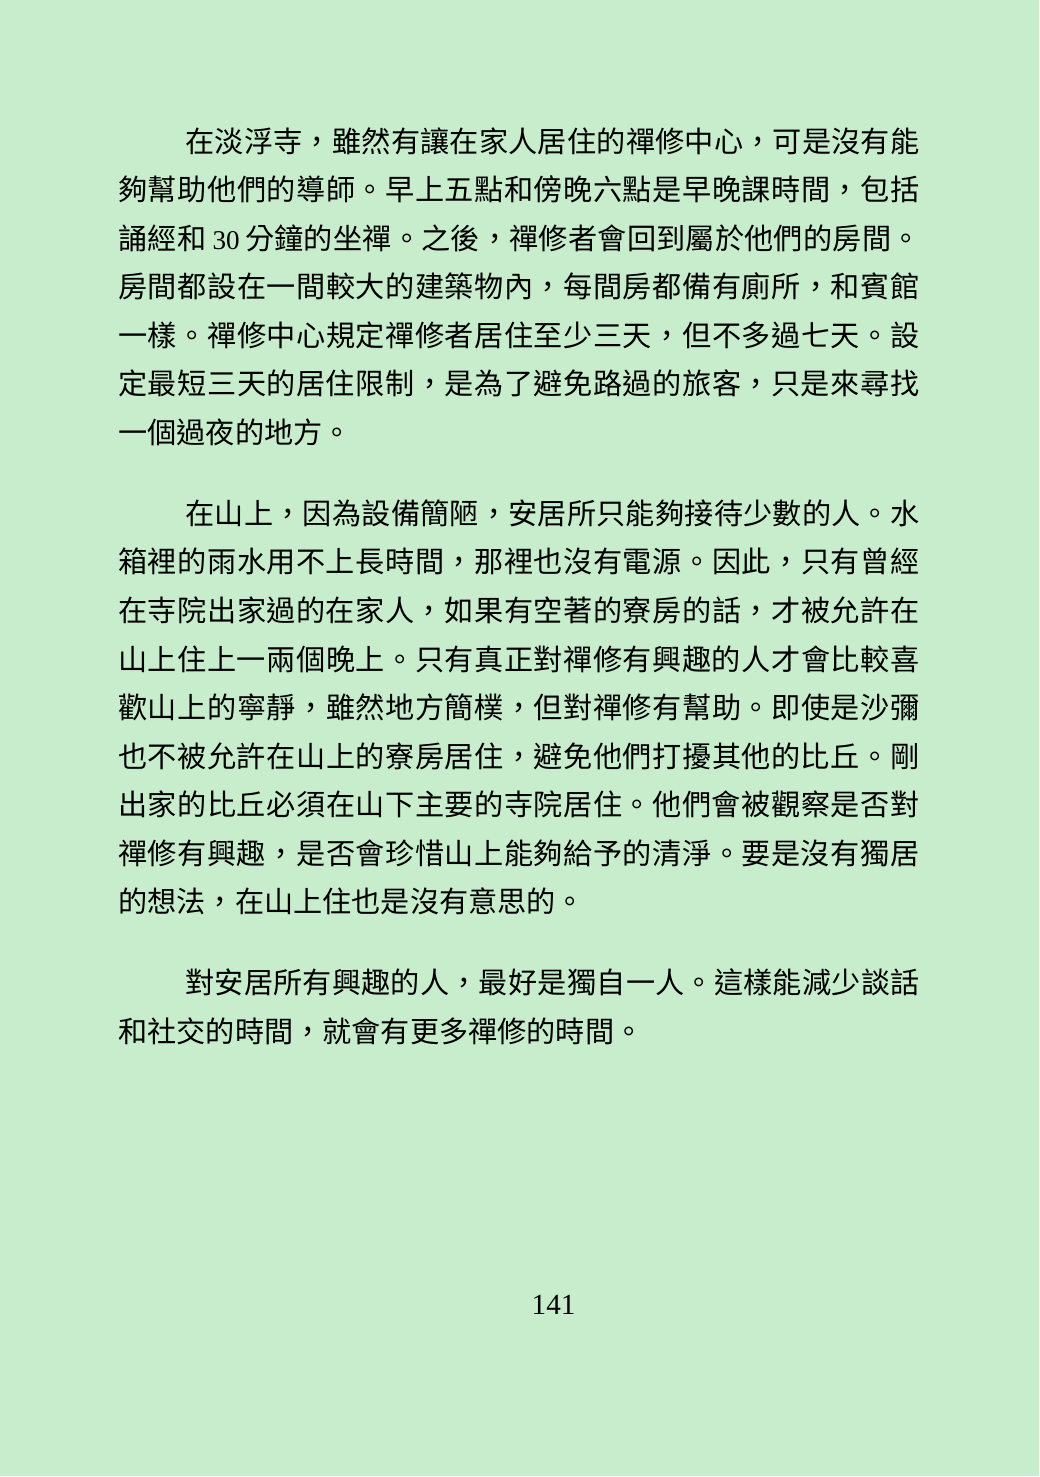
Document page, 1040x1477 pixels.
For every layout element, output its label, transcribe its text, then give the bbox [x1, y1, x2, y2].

text 在山上，因為設備簡陋，安居所只能夠接待少數的人。水箱裡的雨水用不上長時間，那裡也沒有電源。因此，只有曾經在寺院出家過的在家人，如果有空著的寮房的話，才被允許在山上住上一兩個晚上。只有真正對禪修有興趣的人才會比較喜歡山上的寧靜，雖然地方簡樸，但對禪修有幫助。即使是沙彌也不被允許在山上的寮房居住，避免他們打擾其他的比丘。剛出家的比丘必須在山下主要的寺院居住。他們會被觀察是否對禪修有興趣，是否會珍惜山上能夠給予的清淨。要是沒有獨居的想法，在山上住也是沒有意思的。 [118, 490, 921, 921]
text 對安居所有興趣的人，最好是獨自一人。這樣能減少談話和社交的時間，就會有更多禪修的時間。 [118, 960, 921, 1051]
text 在淡浮寺，雖然有讓在家人居住的禪修中心，可是沒有能夠幫助他們的導師。早上五點和傍晚六點是早晚課時間，包括誦經和30分鐘的坐禪。之後，禪修者會回到屬於他們的房間。房間都設在一間較大的建築物內，每間房都備有廁所，和賓館一樣。禪修中心規定禪修者居住至少三天，但不多過七天。設定最短三天的居住限制，是為了避免路過的旅客，只是來尋找一個過夜的地方。 [118, 118, 921, 452]
